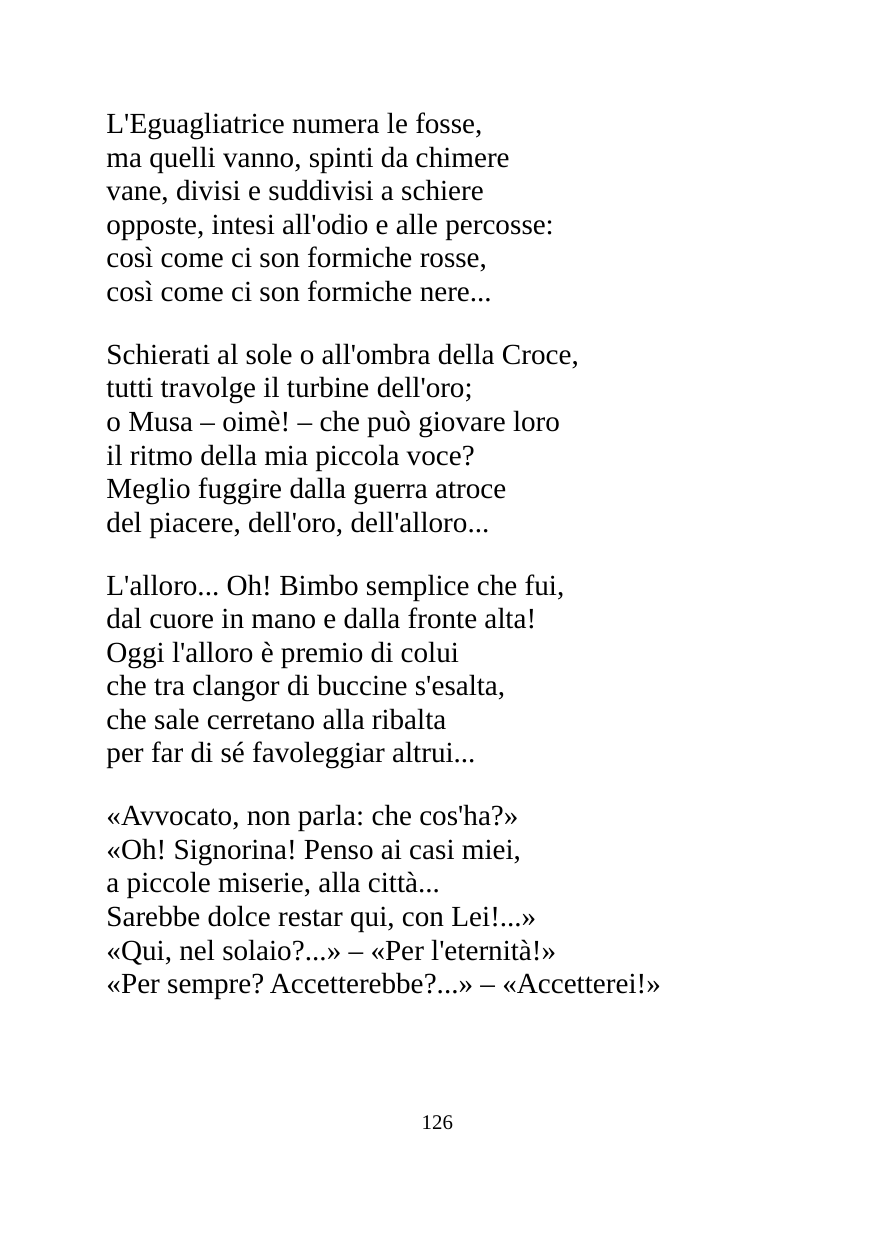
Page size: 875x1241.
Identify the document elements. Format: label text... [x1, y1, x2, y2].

text Oggi l'alloro è premio di colui [106, 635, 768, 668]
text Meglio fuggire dalla guerra atroce [106, 471, 768, 505]
text che sale cerretano alla ribalta [106, 702, 768, 735]
text opposte, intesi all'odio e alle percosse: [106, 207, 768, 240]
text così come ci son formiche nere... [106, 274, 768, 307]
text del piacere, dell'oro, dell'alloro... [106, 505, 768, 538]
text dal cuore in mano e dalla fronte alta! [106, 601, 768, 635]
text «Avvocato, non parla: che cos'ha?» [106, 798, 768, 832]
text per far di sé favoleggiar altrui... [106, 735, 768, 769]
text o Musa – oimè! – che può giovare loro [106, 404, 768, 438]
text «Oh! Signorina! Penso ai casi miei, [106, 832, 768, 866]
text così come ci son formiche rosse, [106, 240, 768, 274]
text «Qui, nel solaio?...» – «Per l'eternità!» [106, 933, 768, 966]
text L'Eguagliatrice numera le fosse, [106, 106, 768, 140]
text che tra clangor di buccine s'esalta, [106, 668, 768, 702]
text «Per sempre? Accetterebbe?...» – «Accetterei!» [106, 966, 768, 1000]
text L'alloro... Oh! Bimbo semplice che fui, [106, 568, 768, 601]
text tutti travolge il turbine dell'oro; [106, 371, 768, 404]
text Schierati al sole o all'ombra della Croce, [106, 337, 768, 371]
text ma quelli vanno, spinti da chimere [106, 140, 768, 173]
text Sarebbe dolce restar qui, con Lei!...» [106, 899, 768, 933]
text a piccole miserie, alla città... [106, 866, 768, 899]
text vane, divisi e suddivisi a schiere [106, 173, 768, 207]
text il ritmo della mia piccola voce? [106, 438, 768, 471]
